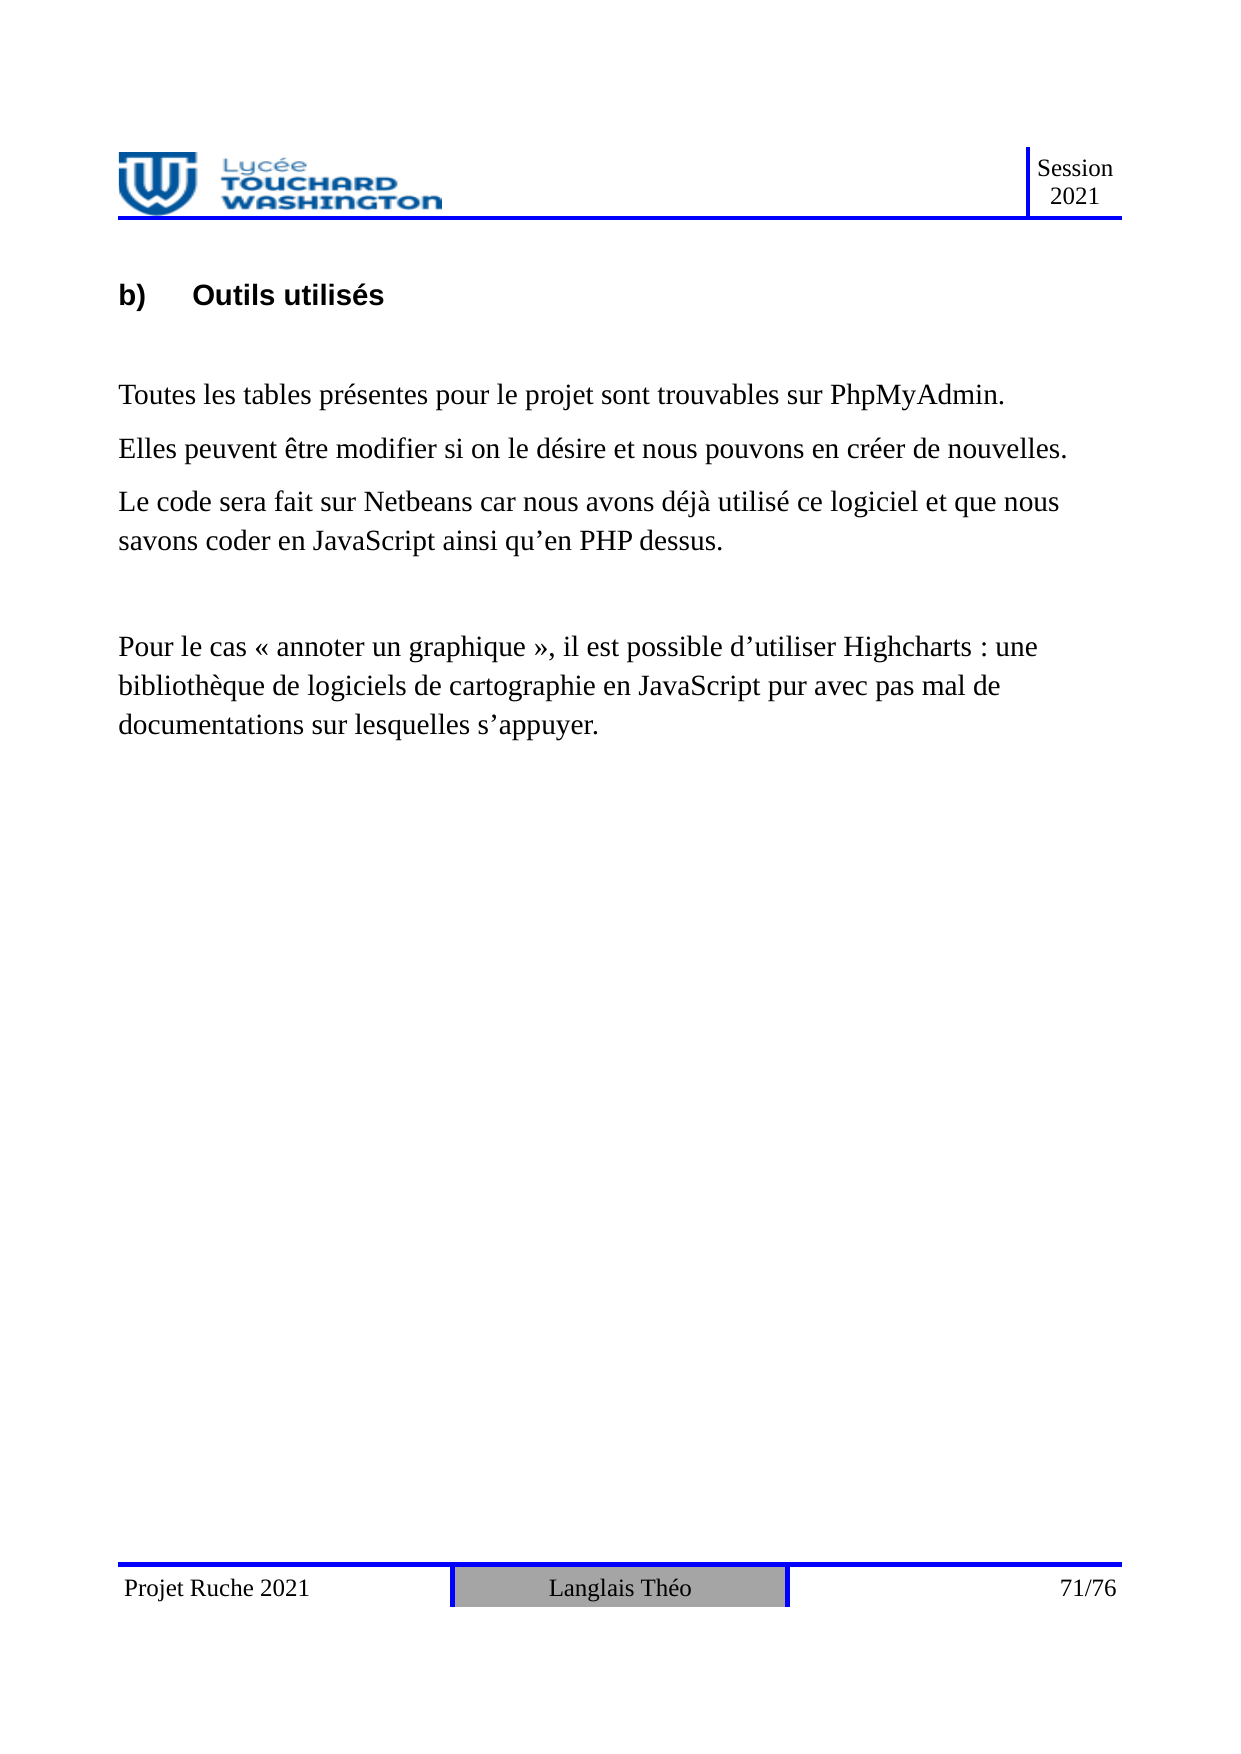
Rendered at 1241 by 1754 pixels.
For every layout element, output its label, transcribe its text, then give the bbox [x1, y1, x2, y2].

text Toutes les tables présentes pour le projet sont trouvables sur PhpMyAdmin. [118, 377, 1122, 411]
text Elles peuvent être modifier si on le désire et nous pouvons en créer de nouvelles. [118, 431, 1122, 464]
picture [118, 152, 442, 216]
text Pour le cas « annoter un graphique », il est possible d’utiliser Highcharts : une bibliothèque de logiciels de cartographie en JavaScript pur avec pas mal de documentations sur lesquelles s’appuyer. [118, 629, 1122, 741]
subtitle Outils utilisés [118, 278, 1122, 312]
text Le code sera fait sur Netbeans car nous avons déjà utilisé ce logiciel et que nous savons coder en JavaScript ainsi qu’en PHP dessus. [118, 484, 1122, 557]
